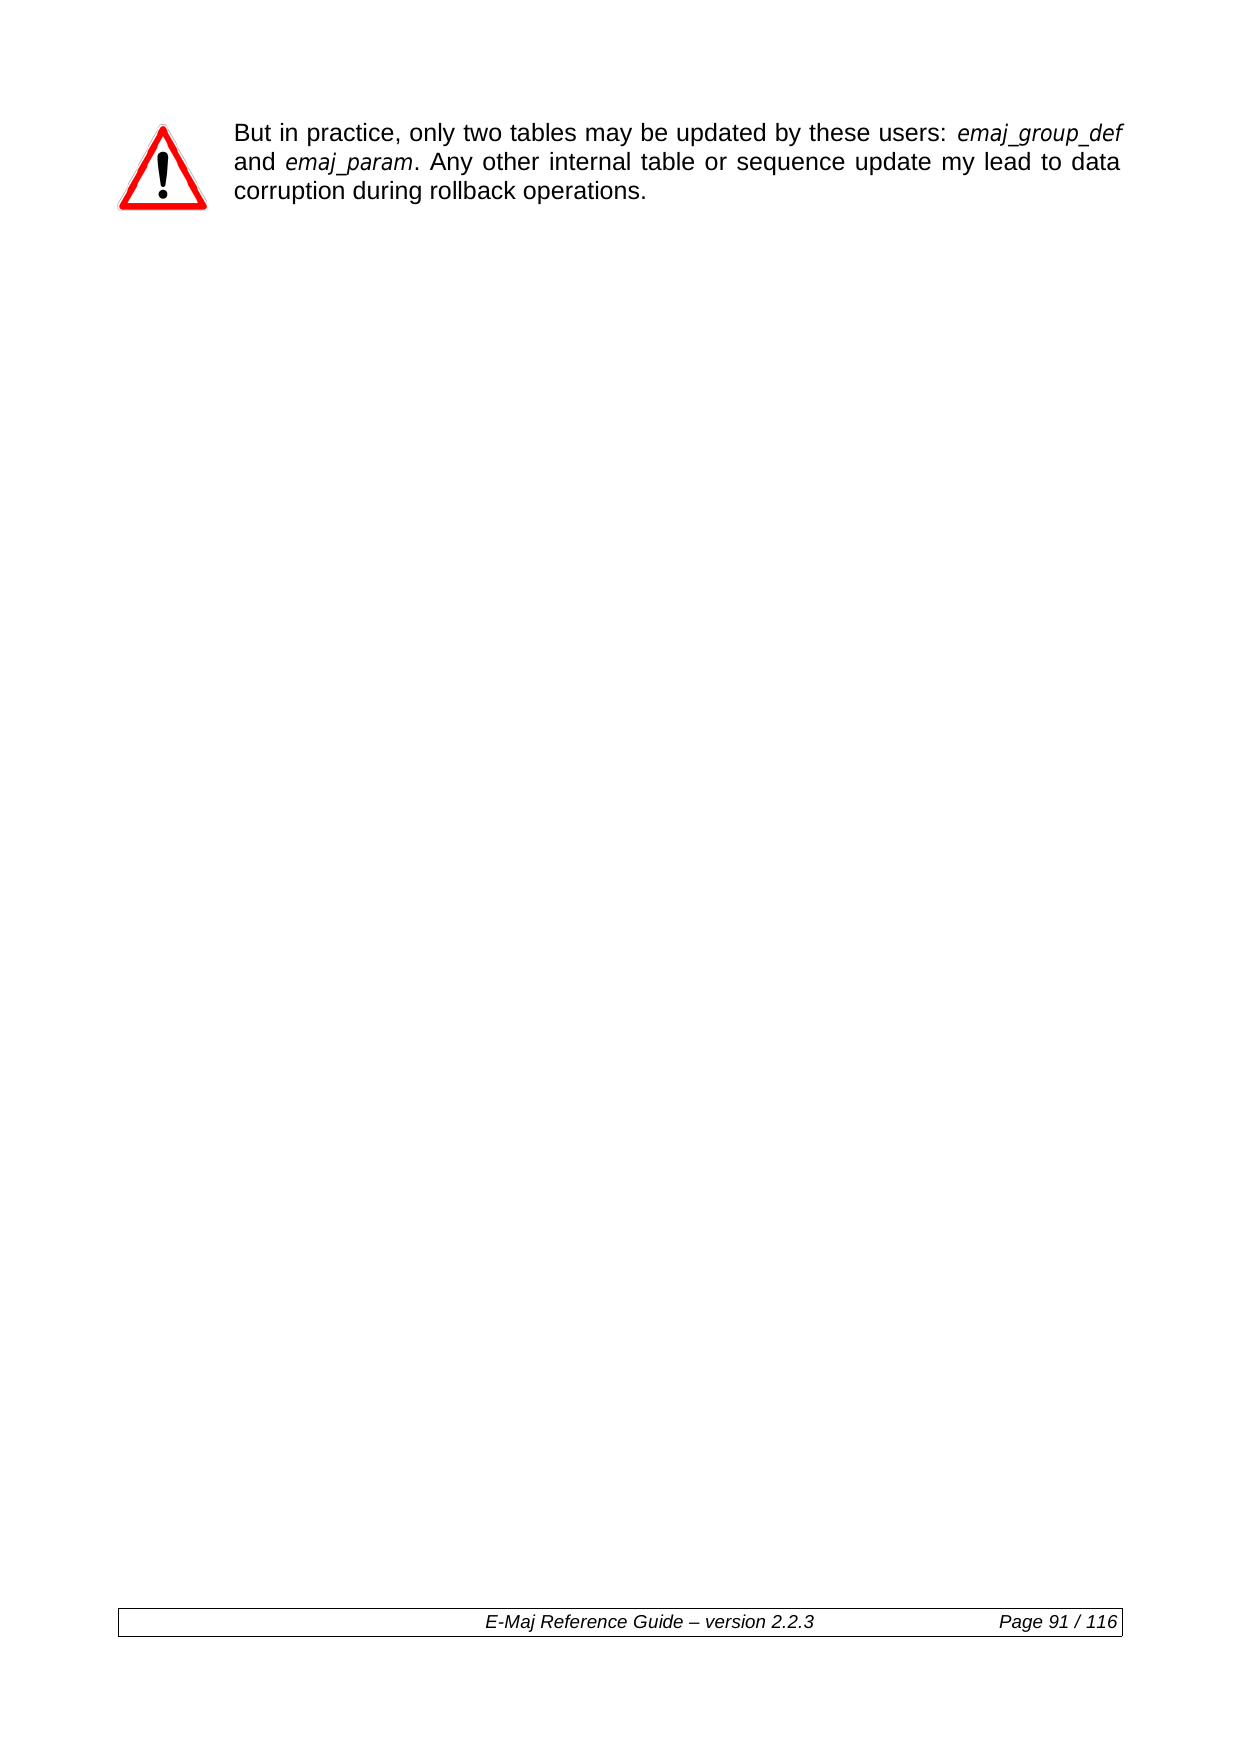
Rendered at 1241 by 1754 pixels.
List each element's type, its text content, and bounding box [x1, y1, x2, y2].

picture [117, 124, 208, 211]
text But in practice, only two tables may be updated by these users: emaj_group_def and emaj_param. Any other internal table or sequence update my lead to data corruption during rollback operations. [234, 118, 1122, 205]
